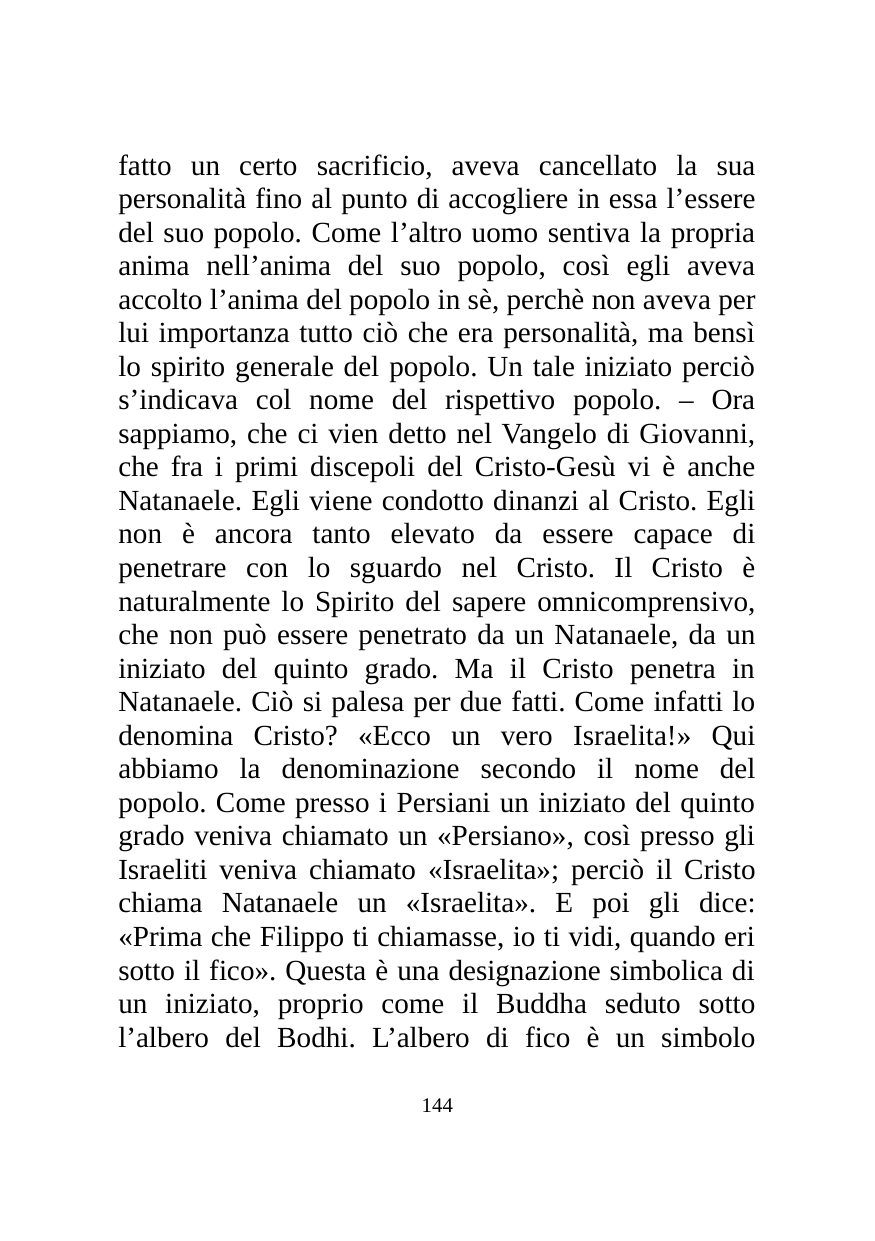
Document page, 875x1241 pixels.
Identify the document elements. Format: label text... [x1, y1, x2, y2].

text fatto un certo sacrificio, aveva cancellato la sua personalità fino al punto di accogliere in essa l’essere del suo popolo. Come l’altro uomo sentiva la propria anima nell’anima del suo popolo, così egli aveva accolto l’anima del popolo in sè, perchè non aveva per lui importanza tutto ciò che era personalità, ma bensì lo spirito generale del popolo. Un tale iniziato perciò s’indicava col nome del rispettivo popolo. – Ora sappiamo, che ci vien detto nel Vangelo di Giovanni, che fra i primi discepoli del Cristo-Gesù vi è anche Natanaele. Egli viene condotto dinanzi al Cristo. Egli non è ancora tanto elevato da essere capace di penetrare con lo sguardo nel Cristo. Il Cristo è naturalmente lo Spirito del sapere omnicomprensivo, che non può essere penetrato da un Natanaele, da un iniziato del quinto grado. Ma il Cristo penetra in Natanaele. Ciò si palesa per due fatti. Come infatti lo denomina Cristo? «Ecco un vero Israelita!» Qui abbiamo la denominazione secondo il nome del popolo. Come presso i Persiani un iniziato del quinto grado veniva chiamato un «Persiano», così presso gli Israeliti veniva chiamato «Israelita»; perciò il Cristo chiama Natanaele un «Israelita». E poi gli dice: «Prima che Filippo ti chiamasse, io ti vidi, quando eri sotto il fico». Questa è una designazione simbolica di un iniziato, proprio come il Buddha seduto sotto l’albero del Bodhi. L’albero di fico è un simbolo [118, 148, 756, 1053]
